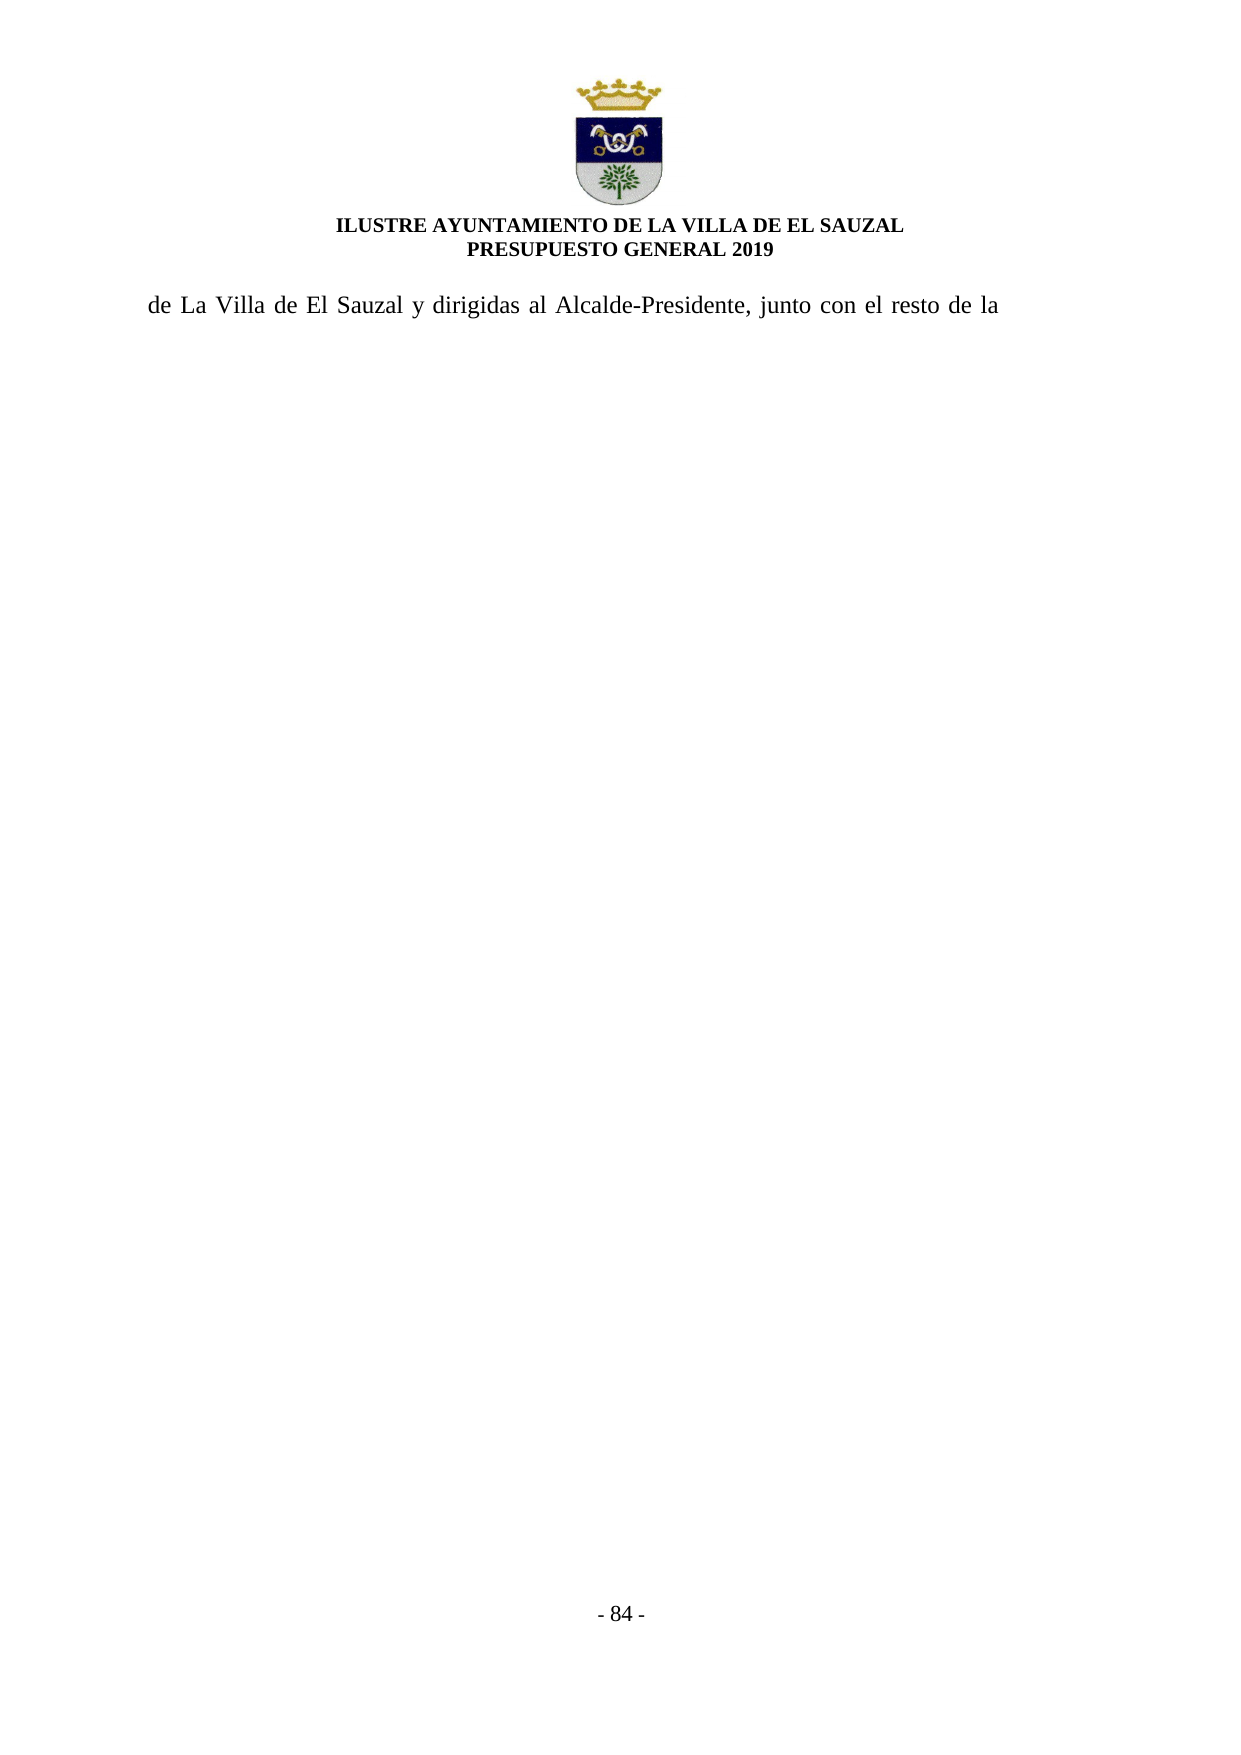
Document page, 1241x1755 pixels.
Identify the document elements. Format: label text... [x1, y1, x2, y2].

text de La Villa de El Sauzal y dirigidas al Alcalde-Presidente, junto con el resto de la [148, 290, 1093, 319]
